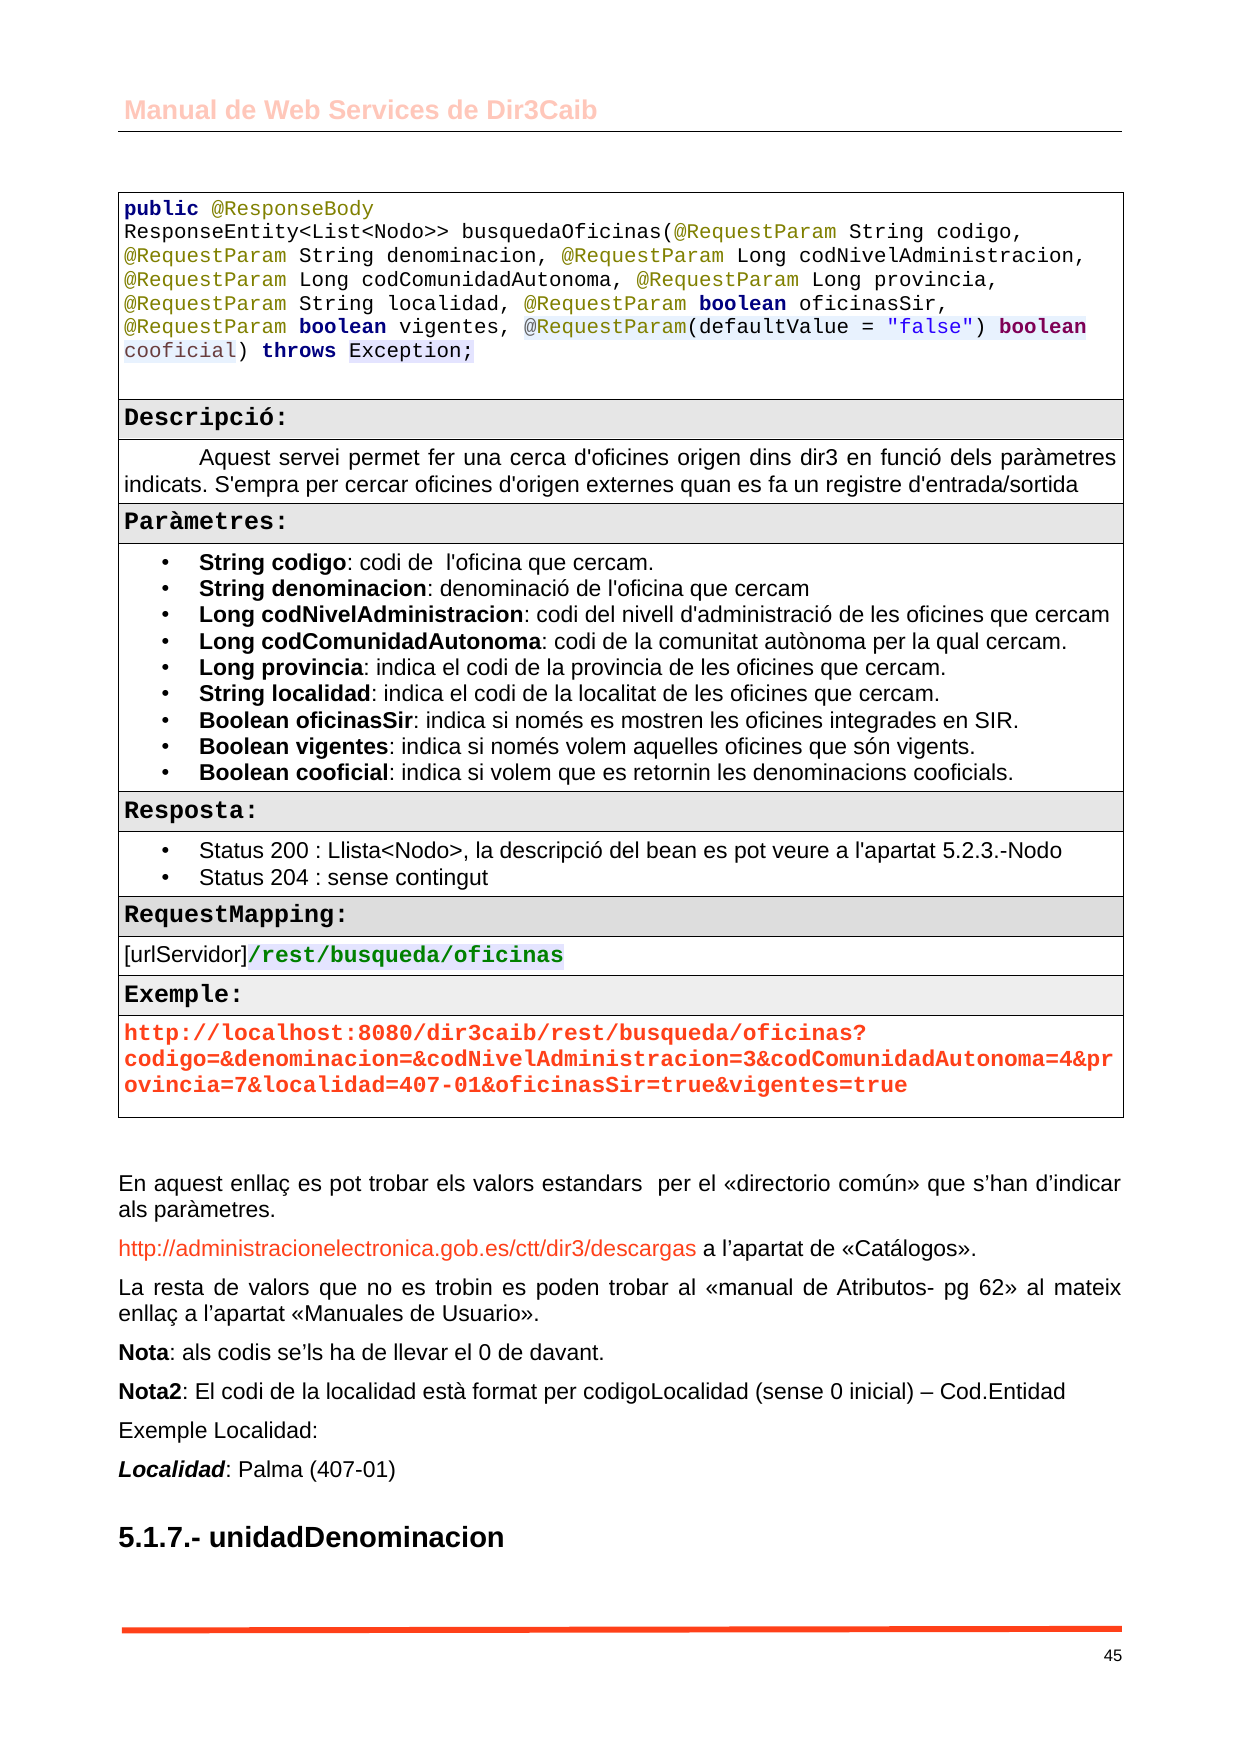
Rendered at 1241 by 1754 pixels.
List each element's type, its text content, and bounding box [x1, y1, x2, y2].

table_cell String codigo: codi de l'oficina que cercam. String denominacion: denominació de l'oficina que cercam Long codNivelAdministracion: codi del nivell d'administració de les oficines que cercam Long codComunidadAutonoma: codi de la comunitat autònoma per la qual cercam. Long provincia: indica el codi de la provincia de les oficines que cercam. String localidad: indica el codi de la localitat de les oficines que cercam. Boolean oficinasSir: indica si només es mostren les oficines integrades en SIR. Boolean vigentes: indica si només volem aquelles oficines que són vigents. Boolean cooficial: indica si volem que es retornin les denominacions cooficials. [119, 544, 1123, 791]
table_cell Exemple: [119, 976, 1123, 1015]
text La resta de valors que no es trobin es poden trobar al «manual de Atributos- pg 62» al mateix enllaç a l’apartat «Manuales de Usuario». [118, 1274, 1122, 1327]
text http://administracionelectronica.gob.es/ctt/dir3/descargas a l’apartat de «Catálogos». [118, 1235, 1122, 1262]
text Exemple Localidad: [118, 1417, 1122, 1443]
table_cell Descripció: [119, 400, 1123, 438]
text Localidad: Palma (407-01) [118, 1456, 1122, 1482]
table_cell http://localhost:8080/dir3caib/rest/busqueda/oficinas?codigo=&denominacion=&codNivelAdministracion=3&codComunidadAutonoma=4&provincia=7&localidad=407-01&oficinasSir=true&vigentes=true [119, 1016, 1123, 1117]
table_cell Resposta: [119, 792, 1123, 831]
table_cell public @ResponseBody ResponseEntity<List<Nodo>> busquedaOficinas(@RequestParam String codigo, @RequestParam String denominacion, @RequestParam Long codNivelAdministracion, @RequestParam Long codComunidadAutonoma, @RequestParam Long provincia, @RequestParam String localidad, @RequestParam boolean oficinasSir, @RequestParam boolean vigentes, @RequestParam(defaultValue = "false") boolean cooficial) throws Exception; [119, 193, 1123, 399]
table_cell Paràmetres: [119, 504, 1123, 543]
table_cell [urlServidor]/rest/busqueda/oficinas [119, 937, 1123, 975]
table_cell Status 200 : Llista<Nodo>, la descripció del bean es pot veure a l'apartat 5.2.3.-Nodo Status 204 : sense contingut [119, 832, 1123, 896]
subtitle unidadDenominacion [118, 1520, 1122, 1553]
text Nota: als codis se’ls ha de llevar el 0 de davant. [118, 1339, 1122, 1366]
text En aquest enllaç es pot trobar els valors estandars per el «directorio común» que s’han d’indicar als paràmetres. [118, 1170, 1122, 1223]
table_cell Aquest servei permet fer una cerca d'oficines origen dins dir3 en funció dels paràmetres indicats. S'empra per cercar oficines d'origen externes quan es fa un registre d'entrada/sortida [119, 440, 1123, 503]
table_cell RequestMapping: [119, 897, 1123, 936]
text Nota2: El codi de la localidad està format per codigoLocalidad (sense 0 inicial) – Cod.Entidad [118, 1378, 1122, 1404]
